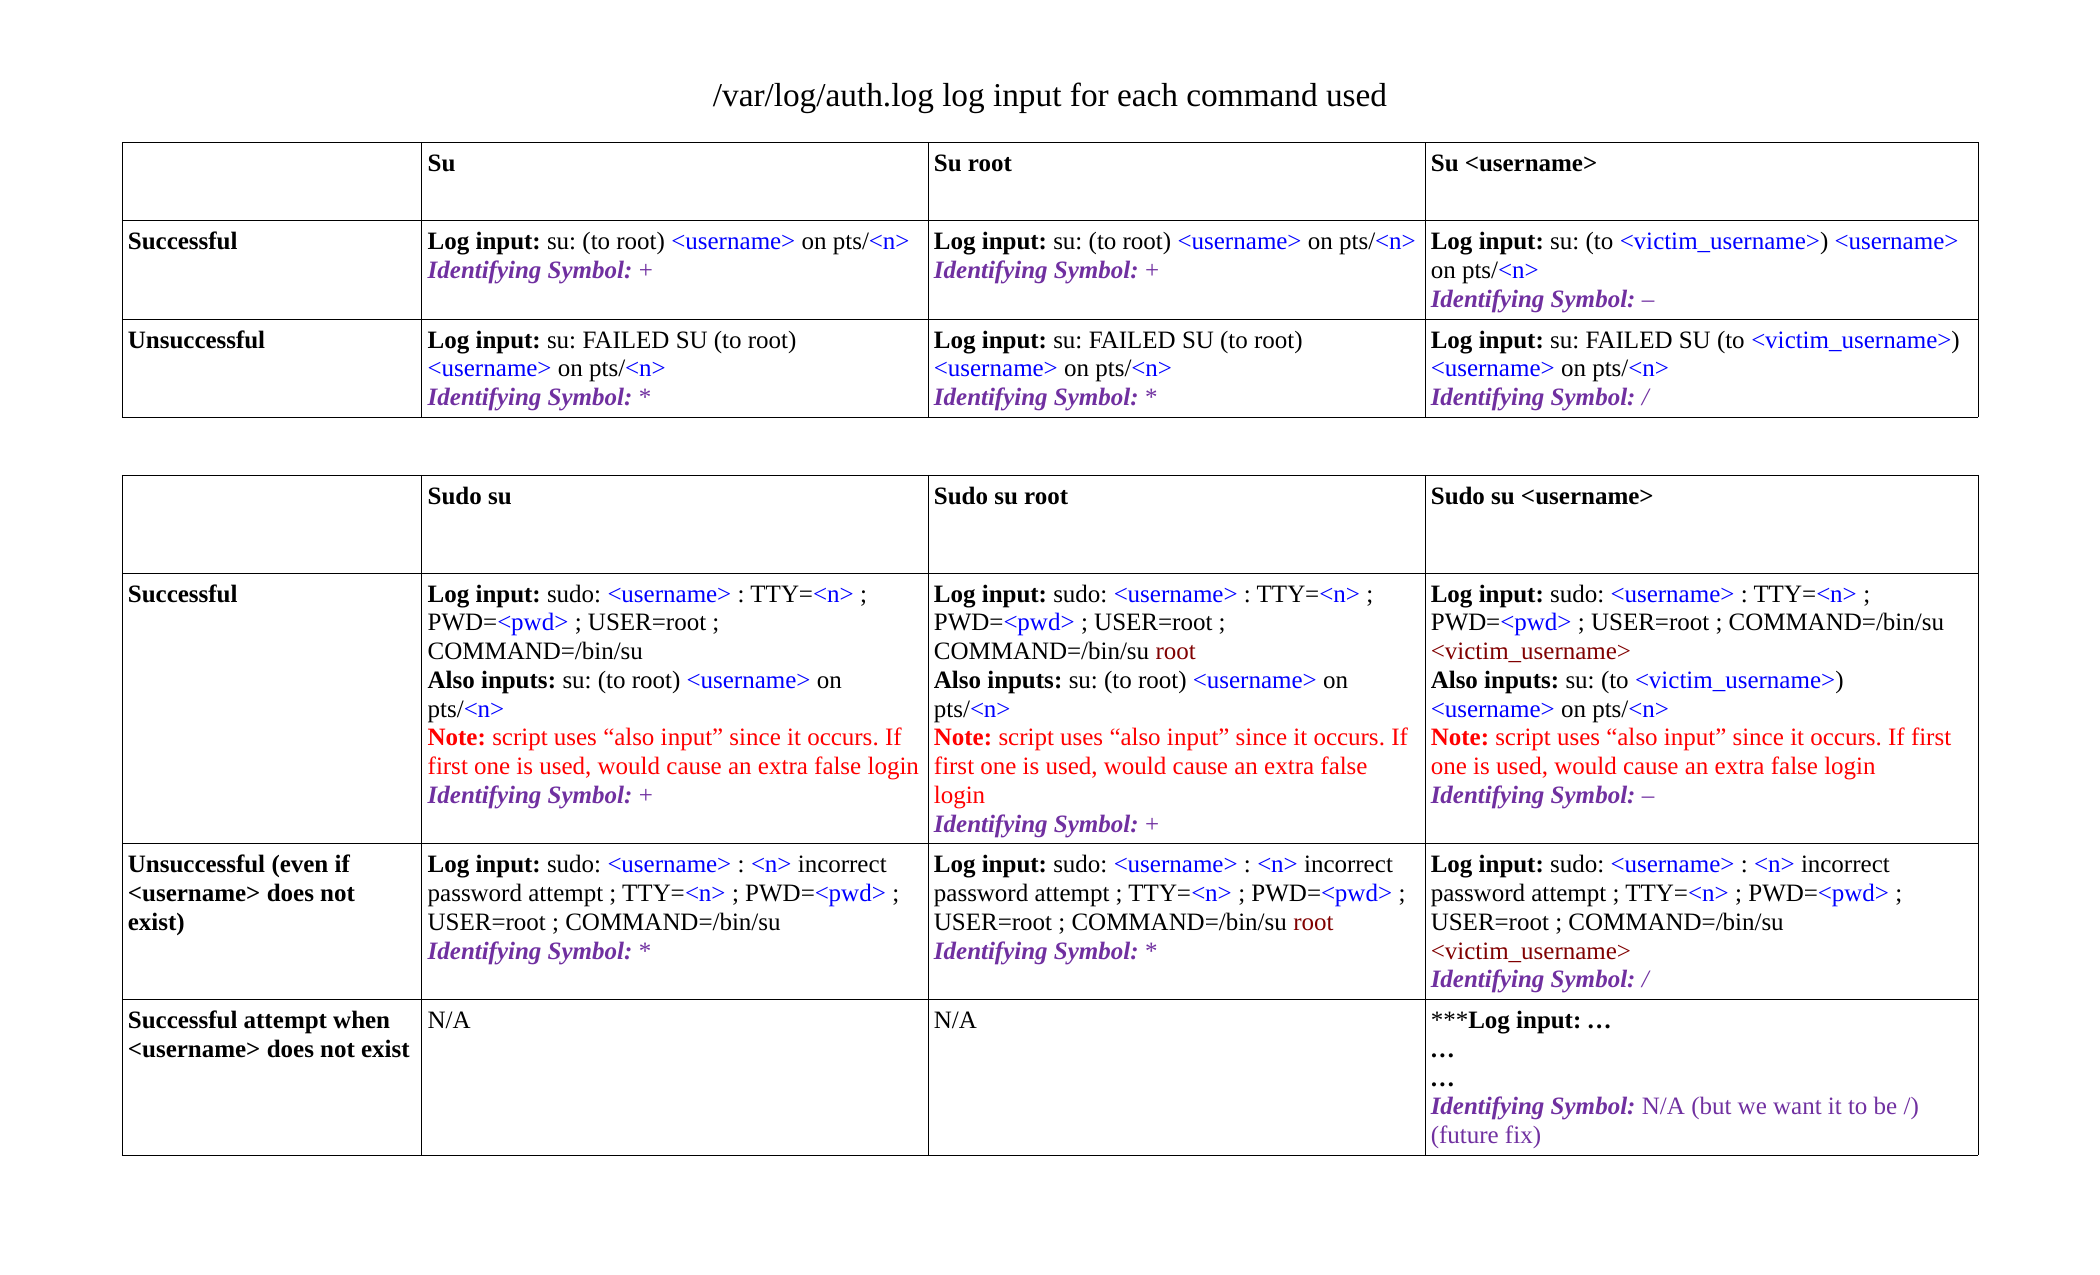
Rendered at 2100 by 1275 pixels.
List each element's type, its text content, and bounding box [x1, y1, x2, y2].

table_cell Log input: su: (to root) <username> on pts/<n> Identifying Symbol: + [422, 221, 928, 318]
table_cell ***Log input: … … … Identifying Symbol: N/A­­ (but we want it to be /) (future fix) [1426, 1000, 1978, 1155]
table_header [123, 476, 421, 572]
table_cell Log input: sudo: <username> : <n> incorrect password attempt ; TTY=<n> ; PWD=<pwd> ; USER=root ; COMMAND=/bin/su root Identifying Symbol: * [929, 844, 1425, 999]
table_cell N/A [929, 1000, 1425, 1155]
table_cell Successful [123, 221, 421, 318]
table_cell Log input: su: FAILED SU (to <victim_username>) <username> on pts/<n> Identifying Symbol: / [1426, 320, 1978, 417]
table_header Su <username> [1426, 143, 1978, 220]
table_cell Log input: sudo: <username> : <n> incorrect password attempt ; TTY=<n> ; PWD=<pwd> ; USER=root ; COMMAND=/bin/su <victim_username> Identifying Symbol: / [1426, 844, 1978, 999]
table_cell Unsuccessful [123, 320, 421, 417]
table_cell Log input: sudo: <username> : <n> incorrect password attempt ; TTY=<n> ; PWD=<pwd> ; USER=root ; COMMAND=/bin/su Identifying Symbol: * [422, 844, 928, 999]
table_header [123, 143, 421, 220]
table_header Su [422, 143, 928, 220]
table_cell Log input: su: (to root) <username> on pts/<n> Identifying Symbol: + [929, 221, 1425, 318]
table_cell Log input: su: FAILED SU (to root) <username> on pts/<n> Identifying Symbol: * [929, 320, 1425, 417]
table_cell Log input: sudo: <username> : TTY=<n> ; PWD=<pwd> ; USER=root ; COMMAND=/bin/su root Also inputs: su: (to root) <username> on pts/<n> Note: script uses “also input” since it occurs. If first one is used, would cause an extra false login Identifying Symbol: + [929, 574, 1425, 843]
table_header Sudo su root [929, 476, 1425, 572]
table_cell Log input: su: FAILED SU (to root) <username> on pts/<n> Identifying Symbol: * [422, 320, 928, 417]
table_cell Successful [123, 574, 421, 843]
table_cell Log input: sudo: <username> : TTY=<n> ; PWD=<pwd> ; USER=root ; COMMAND=/bin/su Also inputs: su: (to root) <username> on pts/<n> Note: script uses “also input” since it occurs. If first one is used, would cause an extra false login Identifying Symbol: + [422, 574, 928, 843]
table_cell Log input: su: (to <victim_username>) <username> on pts/<n> Identifying Symbol: – [1426, 221, 1978, 318]
table_header Sudo su <username> [1426, 476, 1978, 572]
table_cell Unsuccessful (even if <username> does not exist) [123, 844, 421, 999]
table_cell Successful attempt when <username> does not exist [123, 1000, 421, 1155]
table_header Su root [929, 143, 1425, 220]
table_cell Log input: sudo: <username> : TTY=<n> ; PWD=<pwd> ; USER=root ; COMMAND=/bin/su <victim_username> Also inputs: su: (to <victim_username>) <username> on pts/<n> Note: script uses “also input” since it occurs. If first one is used, would cause an extra false login Identifying Symbol: – [1426, 574, 1978, 843]
table_header Sudo su [422, 476, 928, 572]
table_cell N/A [422, 1000, 928, 1155]
